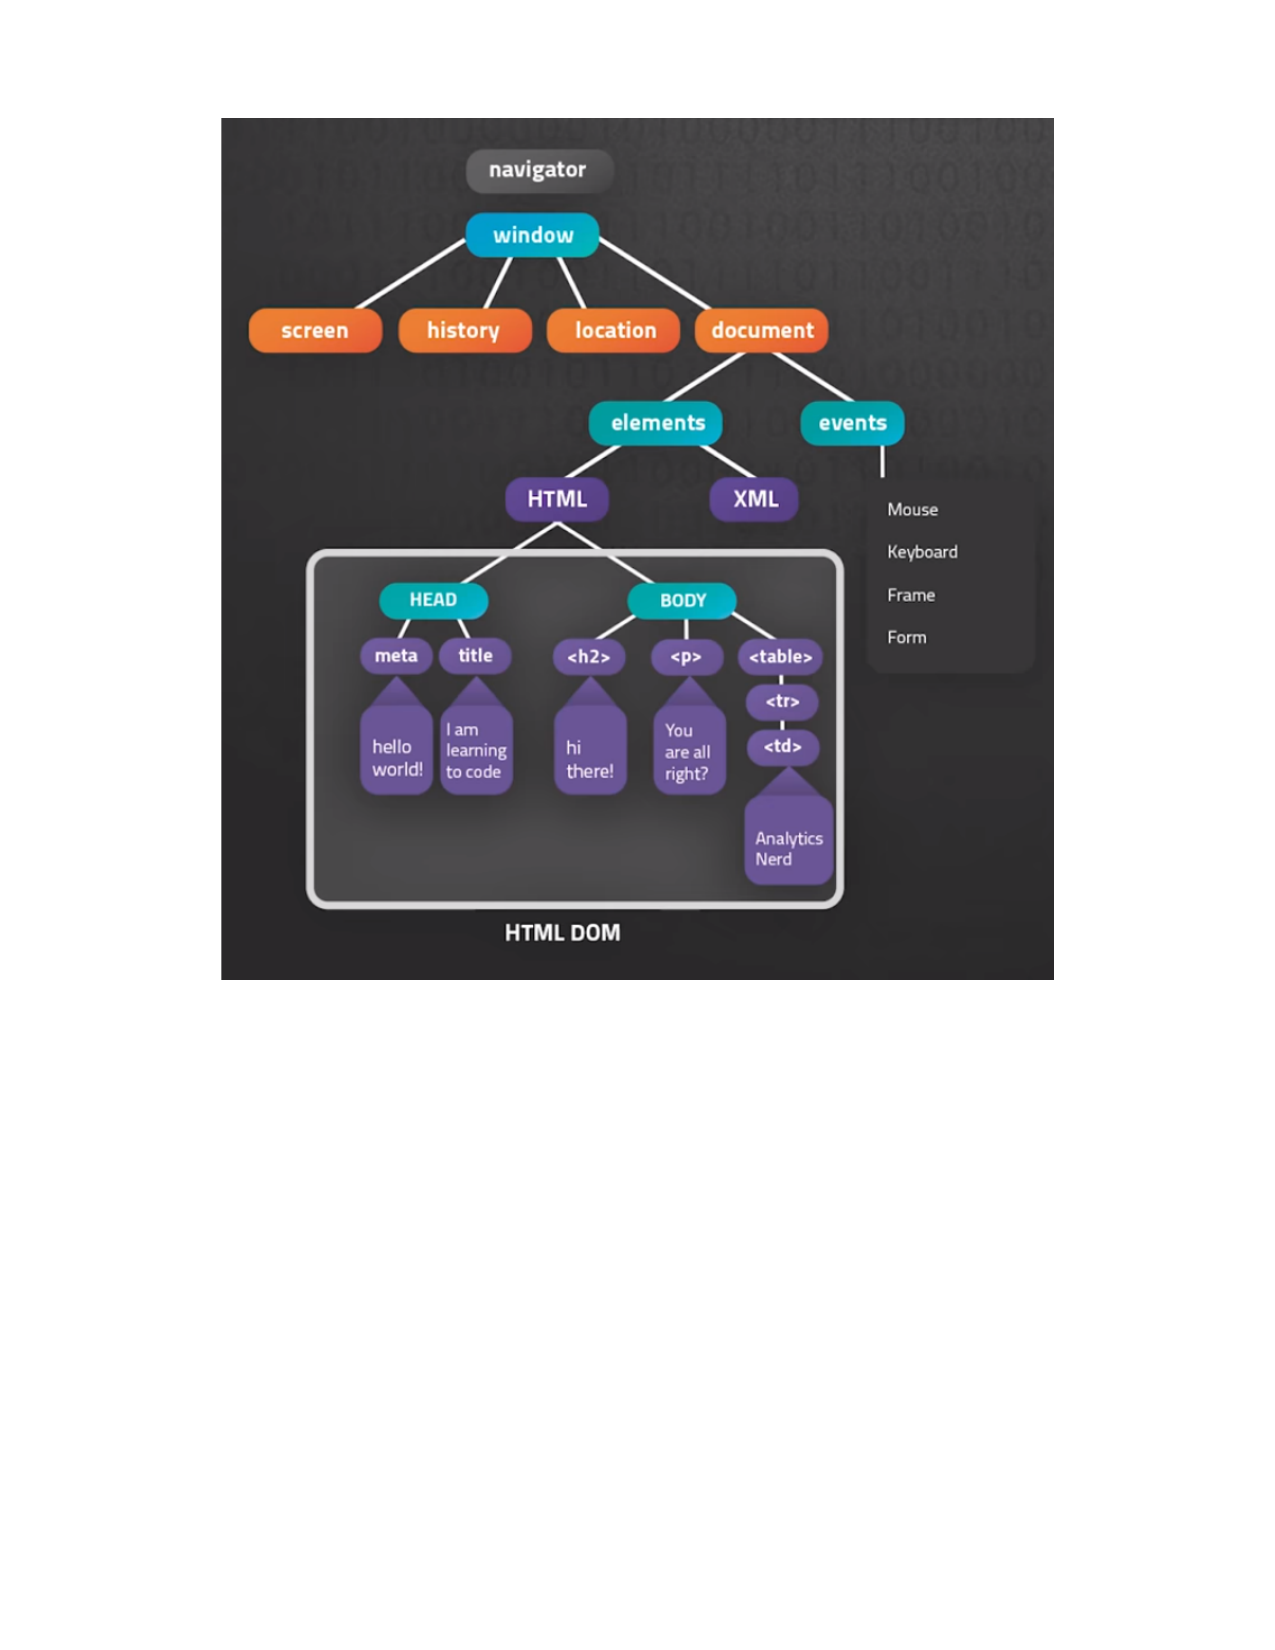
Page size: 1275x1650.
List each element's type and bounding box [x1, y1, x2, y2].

picture [221, 118, 1054, 980]
